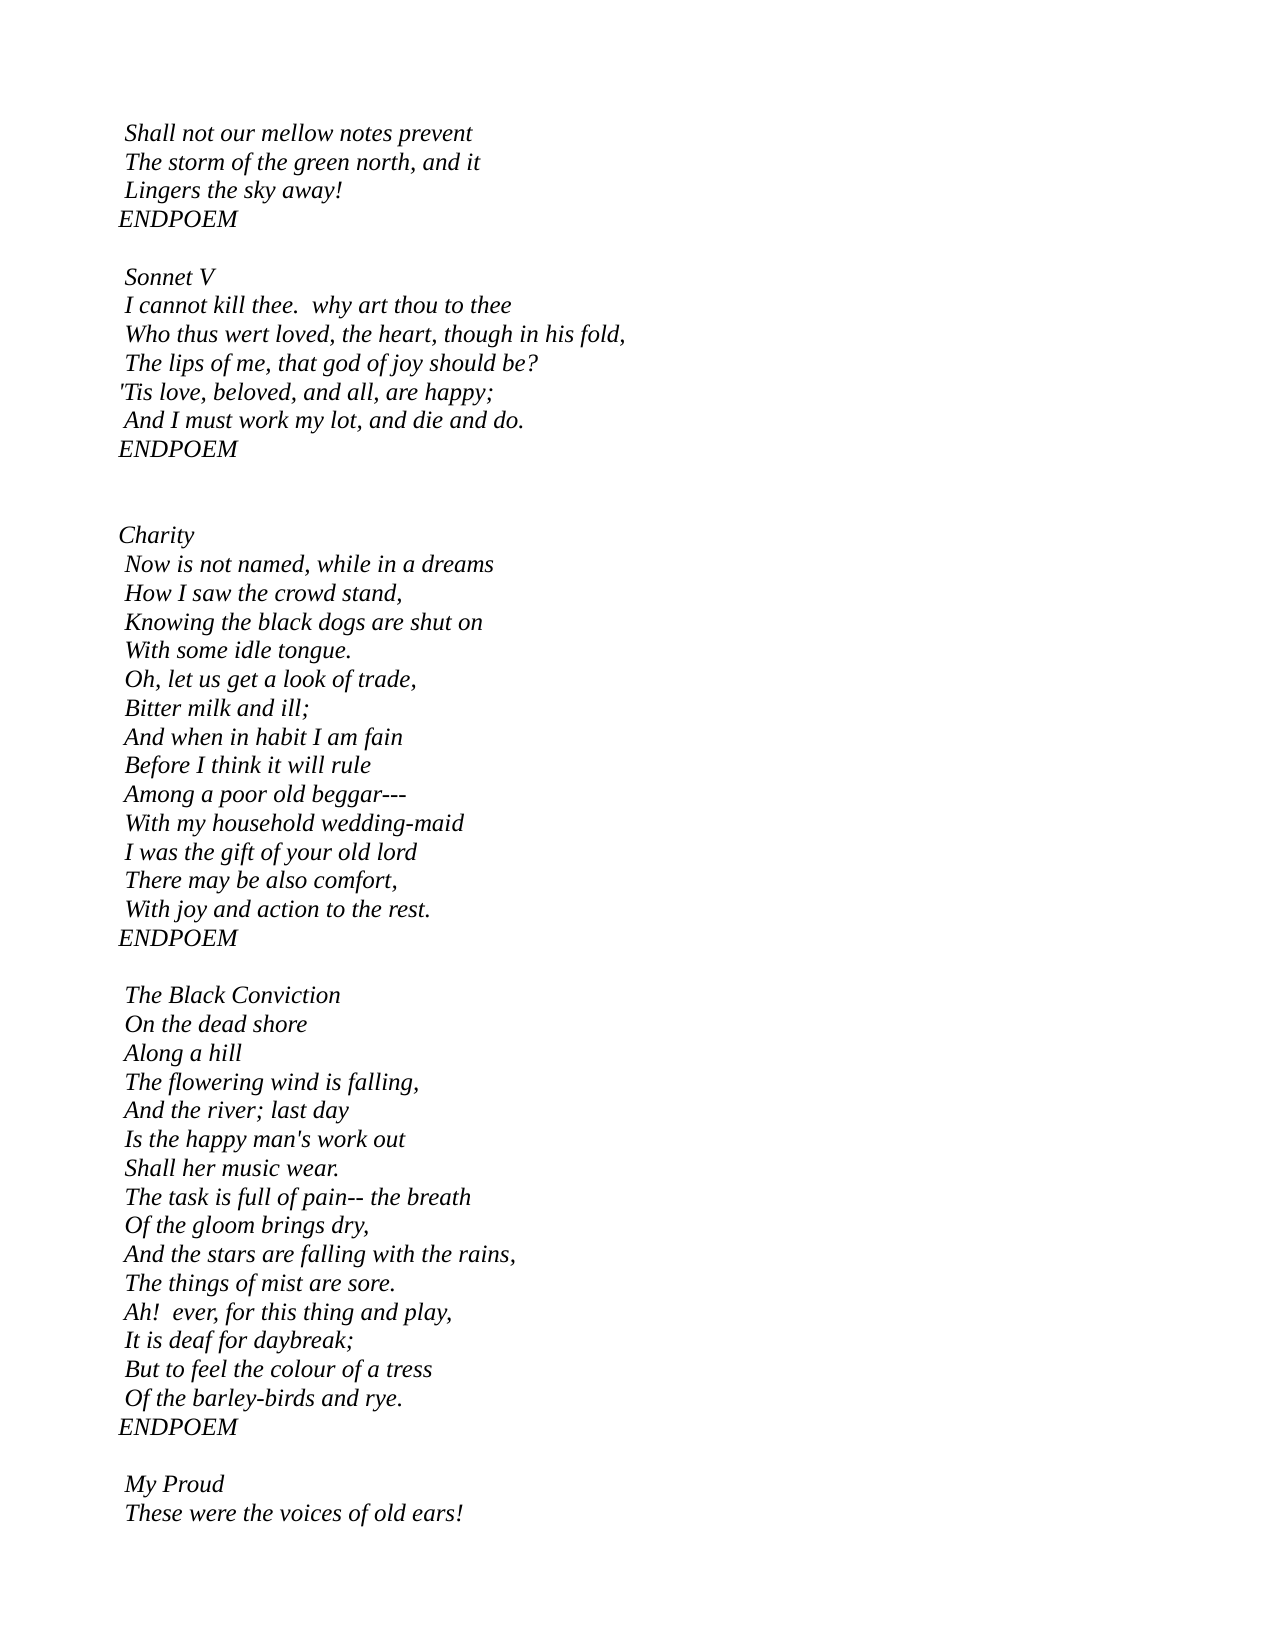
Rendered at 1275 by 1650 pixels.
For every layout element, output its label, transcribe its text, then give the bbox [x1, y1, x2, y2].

text Ah! ever, for this thing and play, [118, 1297, 1157, 1326]
text Shall not our mellow notes prevent [118, 118, 1157, 147]
text Along a hill [118, 1038, 1157, 1067]
text Before I think it will rule [118, 751, 1157, 779]
text With my household wedding-maid [118, 808, 1157, 837]
text 'Tis love, beloved, and all, are happy; [118, 377, 1157, 406]
text Among a poor old beggar--- [118, 779, 1157, 808]
text The storm of the green north, and it [118, 147, 1157, 176]
text ENDPOEM [118, 1412, 1157, 1441]
text Lingers the sky away! [118, 176, 1157, 204]
text And when in habit I am fain [118, 722, 1157, 751]
text It is deaf for daybreak; [118, 1326, 1157, 1354]
text But to feel the colour of a tress [118, 1354, 1157, 1383]
text And the river; last day [118, 1096, 1157, 1124]
text The task is full of pain-- the breath [118, 1182, 1157, 1211]
text ENDPOEM [118, 923, 1157, 952]
text Oh, let us get a look of trade, [118, 664, 1157, 693]
text Who thus wert loved, the heart, though in his fold, [118, 319, 1157, 348]
text I was the gift of your old lord [118, 837, 1157, 866]
text Sonnet V [118, 262, 1157, 291]
text Now is not named, while in a dreams [118, 549, 1157, 578]
text Knowing the black dogs are shut on [118, 607, 1157, 636]
text And I must work my lot, and die and do. [118, 406, 1157, 434]
text And the stars are falling with the rains, [118, 1239, 1157, 1268]
text Shall her music wear. [118, 1153, 1157, 1182]
text ENDPOEM [118, 434, 1157, 463]
text The flowering wind is falling, [118, 1067, 1157, 1096]
text With some idle tongue. [118, 636, 1157, 664]
text Is the happy man's work out [118, 1124, 1157, 1153]
text On the dead shore [118, 1009, 1157, 1038]
text These were the voices of old ears! [118, 1498, 1157, 1527]
text How I saw the crowd stand, [118, 578, 1157, 607]
text There may be also comfort, [118, 866, 1157, 894]
text The lips of me, that god of joy should be? [118, 348, 1157, 377]
text ENDPOEM [118, 204, 1157, 233]
text I cannot kill thee. why art thou to thee [118, 291, 1157, 319]
text Charity [118, 521, 1157, 549]
text Of the gloom brings dry, [118, 1211, 1157, 1239]
text The Black Conviction [118, 981, 1157, 1009]
text The things of mist are sore. [118, 1268, 1157, 1297]
text Of the barley-birds and rye. [118, 1383, 1157, 1412]
text With joy and action to the rest. [118, 894, 1157, 923]
text My Proud [118, 1469, 1157, 1498]
text Bitter milk and ill; [118, 693, 1157, 722]
